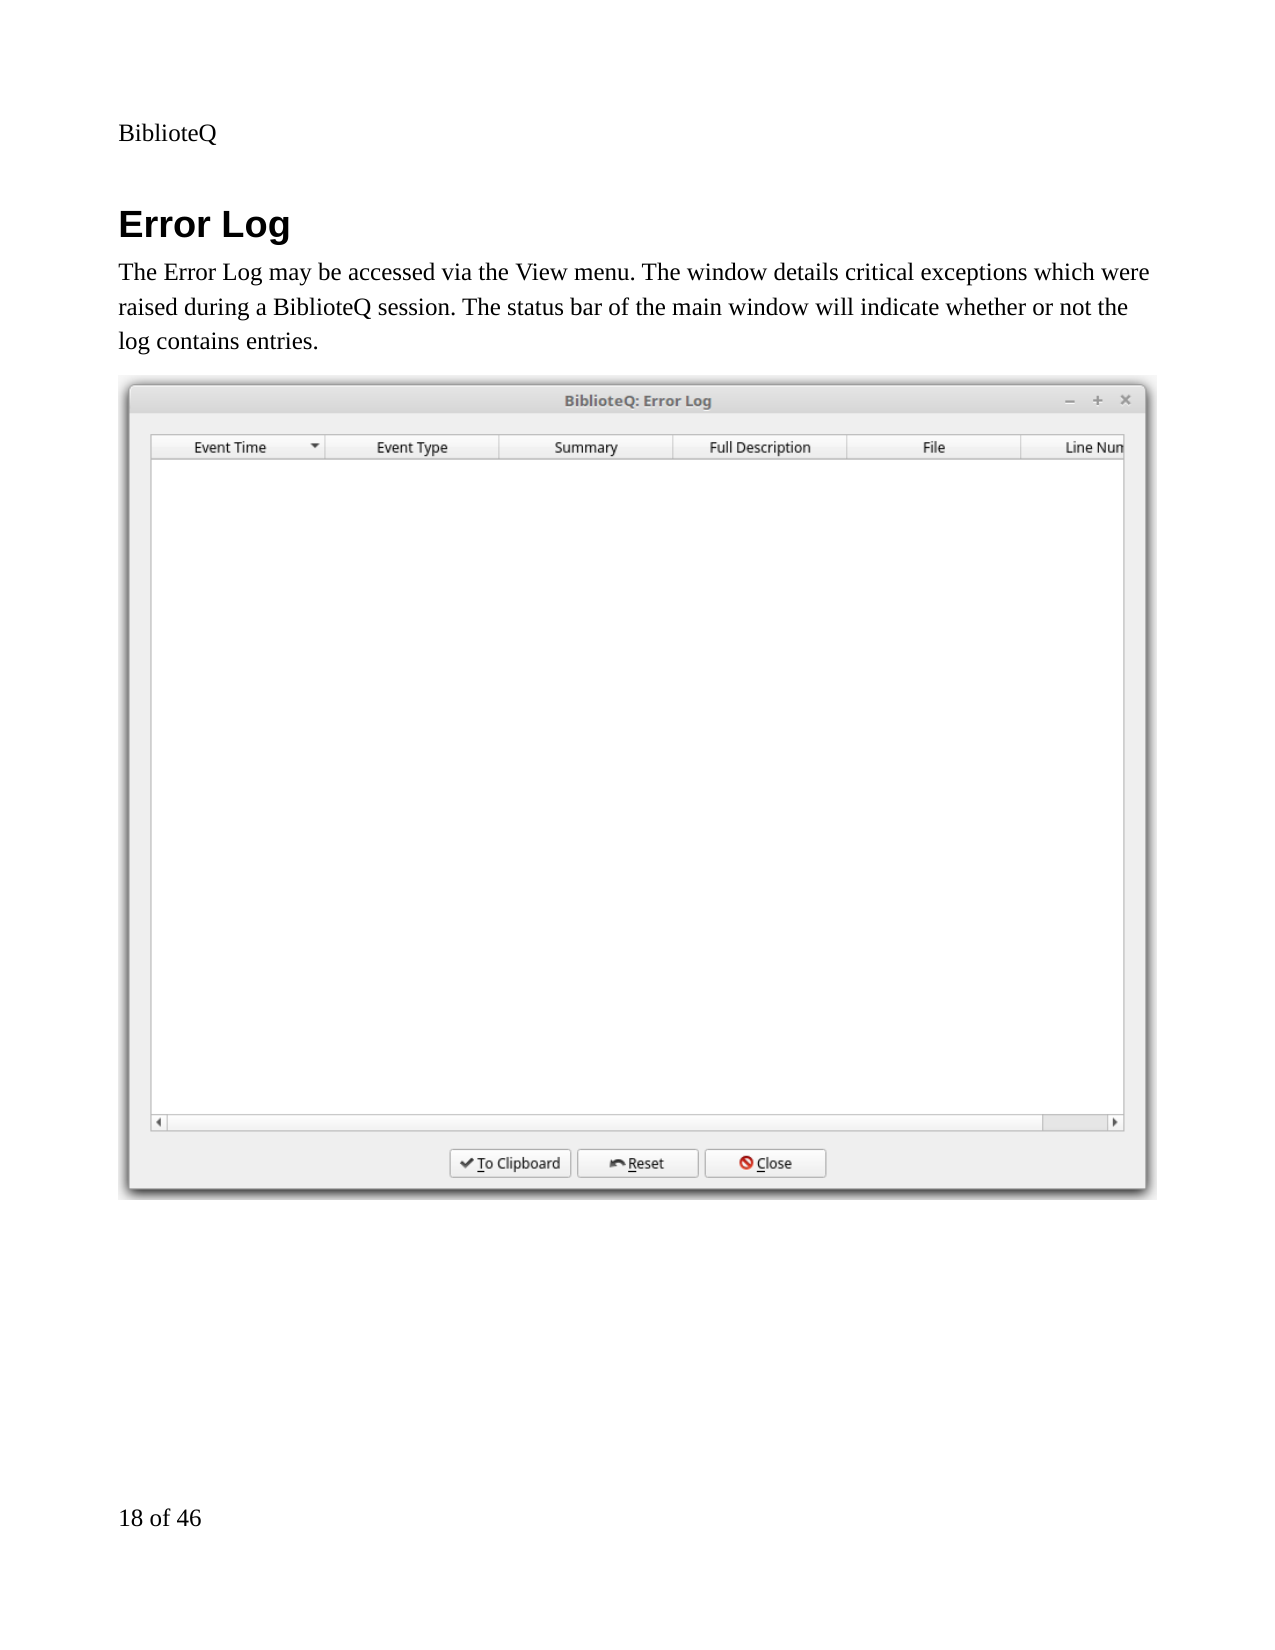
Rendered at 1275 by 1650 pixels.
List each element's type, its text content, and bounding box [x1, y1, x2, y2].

picture [118, 375, 1157, 1200]
text The Error Log may be accessed via the View menu. The window details critical exceptions which were raised during a BiblioteQ session. The status bar of the main window will indicate whether or not the log contains entries. [118, 257, 1157, 355]
subtitle Error Log [118, 201, 1157, 245]
